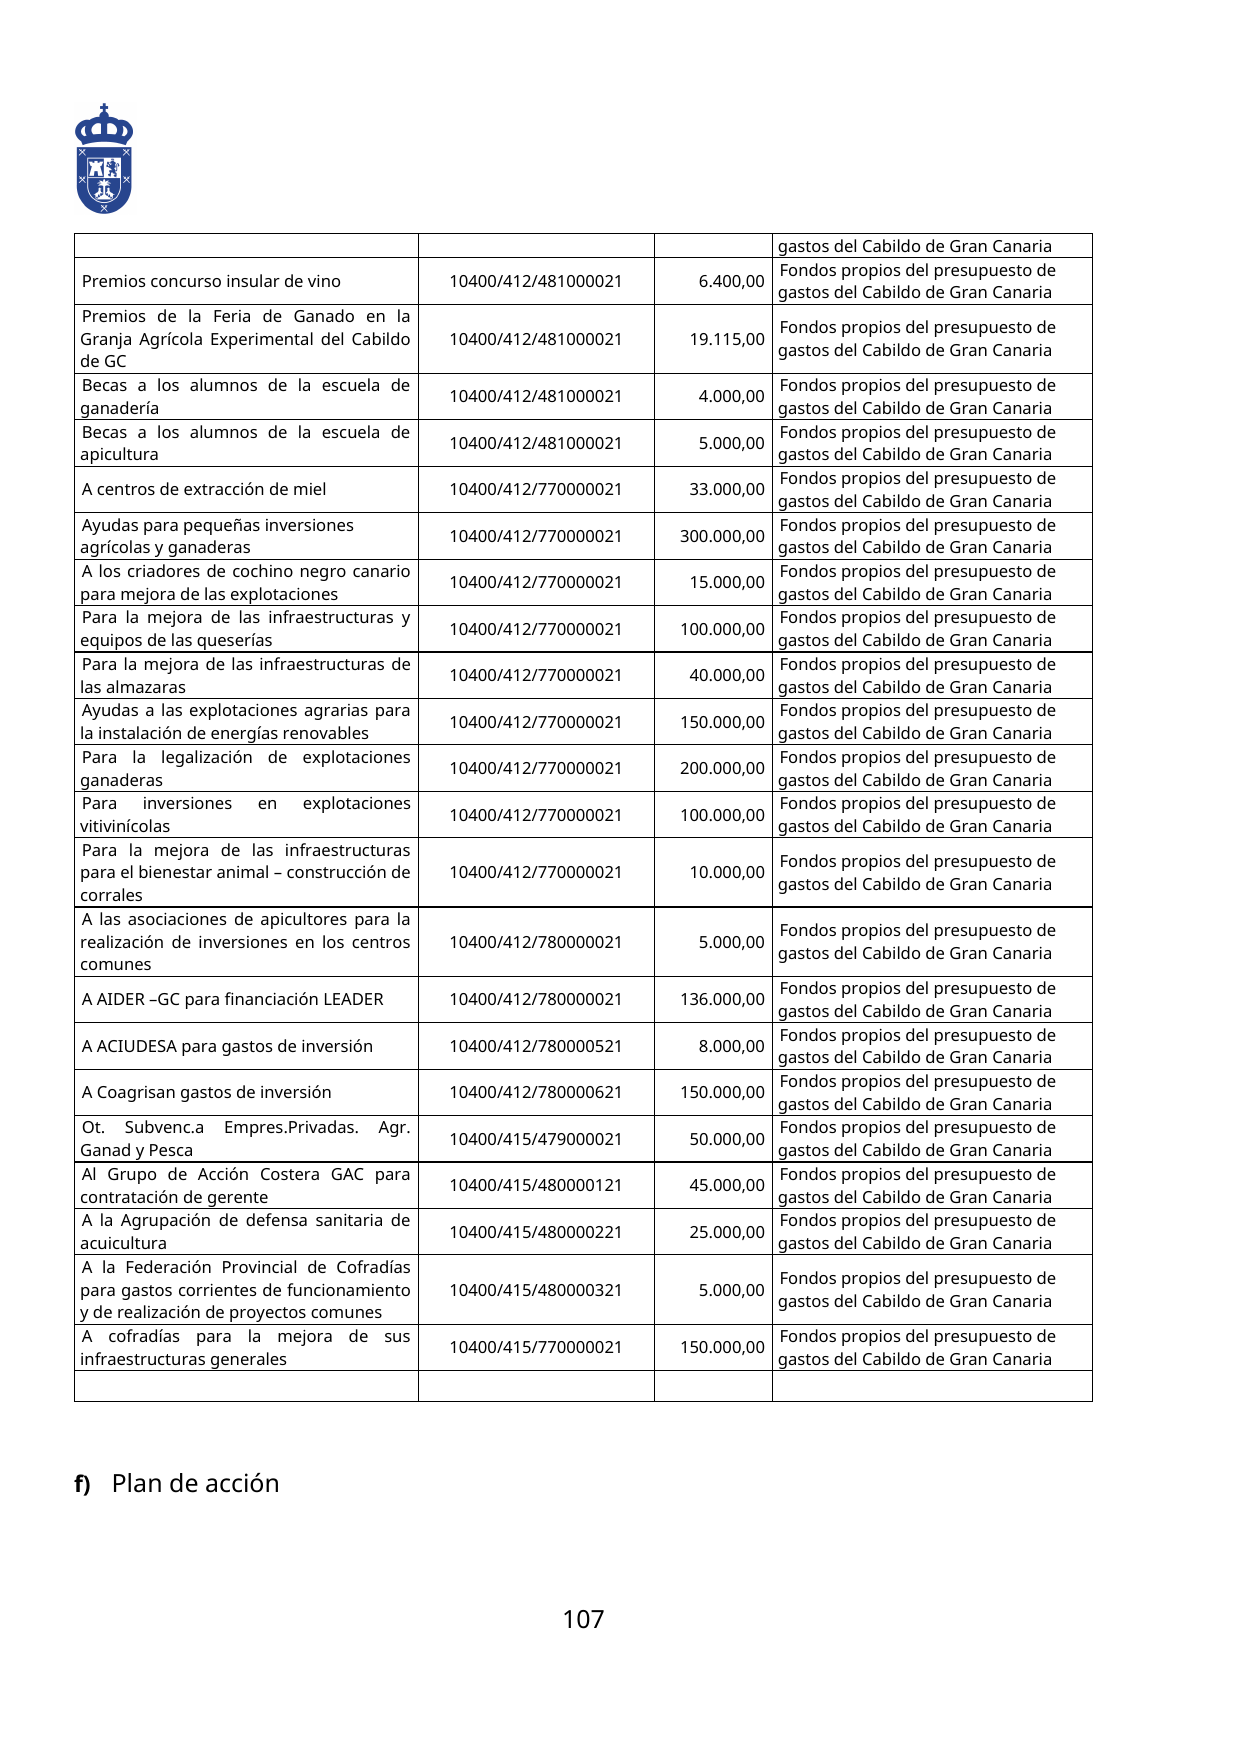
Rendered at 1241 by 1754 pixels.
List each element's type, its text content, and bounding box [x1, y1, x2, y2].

table_cell 8.000,00 [655, 1023, 772, 1068]
table_cell gastos del Cabildo de Gran Canaria [773, 234, 1092, 257]
table_cell 100.000,00 [655, 606, 772, 651]
table_cell Fondos propios del presupuesto de gastos del Cabildo de Gran Canaria [773, 1070, 1092, 1115]
list Plan de acción [74, 1466, 1092, 1499]
table_cell [419, 234, 654, 257]
table_cell Fondos propios del presupuesto de gastos del Cabildo de Gran Canaria [773, 560, 1092, 605]
table_cell 10400/412/780000021 [419, 977, 654, 1022]
table_cell 10400/412/770000021 [419, 838, 654, 906]
table_cell 300.000,00 [655, 513, 772, 558]
table_cell A AIDER –GC para financiación LEADER [75, 977, 418, 1022]
table_cell Fondos propios del presupuesto de gastos del Cabildo de Gran Canaria [773, 699, 1092, 744]
table_cell A ACIUDESA para gastos de inversión [75, 1023, 418, 1068]
table_cell Becas a los alumnos de la escuela de ganadería [75, 374, 418, 419]
table_cell Ayudas para pequeñas inversiones agrícolas y ganaderas [75, 513, 418, 558]
table_cell Fondos propios del presupuesto de gastos del Cabildo de Gran Canaria [773, 513, 1092, 558]
table_cell Becas a los alumnos de la escuela de apicultura [75, 420, 418, 466]
table_cell Ot. Subvenc.a Empres.Privadas. Agr. Ganad y Pesca [75, 1116, 418, 1161]
table_cell A cofradías para la mejora de sus infraestructuras generales [75, 1325, 418, 1370]
table_cell Fondos propios del presupuesto de gastos del Cabildo de Gran Canaria [773, 653, 1092, 698]
table_cell [75, 1371, 418, 1401]
table_cell 10400/415/480000221 [419, 1209, 654, 1254]
table_cell Fondos propios del presupuesto de gastos del Cabildo de Gran Canaria [773, 1209, 1092, 1254]
table_cell Fondos propios del presupuesto de gastos del Cabildo de Gran Canaria [773, 467, 1092, 512]
table_cell Ayudas a las explotaciones agrarias para la instalación de energías renovables [75, 699, 418, 744]
table_cell Fondos propios del presupuesto de gastos del Cabildo de Gran Canaria [773, 977, 1092, 1022]
table_cell 10400/412/481000021 [419, 420, 654, 466]
table_cell 25.000,00 [655, 1209, 772, 1254]
table_cell 10400/412/780000021 [419, 908, 654, 976]
table_cell 10400/412/770000021 [419, 745, 654, 791]
table_cell 10400/412/770000021 [419, 467, 654, 512]
table_cell Fondos propios del presupuesto de gastos del Cabildo de Gran Canaria [773, 374, 1092, 419]
table_cell Fondos propios del presupuesto de gastos del Cabildo de Gran Canaria [773, 1116, 1092, 1161]
table_cell 15.000,00 [655, 560, 772, 605]
table_cell A la Federación Provincial de Cofradías para gastos corrientes de funcionamiento y de realización de proyectos comunes [75, 1255, 418, 1323]
table_cell 33.000,00 [655, 467, 772, 512]
table_cell 10400/412/770000021 [419, 699, 654, 744]
table_cell 6.400,00 [655, 258, 772, 303]
table_cell Fondos propios del presupuesto de gastos del Cabildo de Gran Canaria [773, 305, 1092, 373]
table_cell Fondos propios del presupuesto de gastos del Cabildo de Gran Canaria [773, 838, 1092, 906]
table_cell 10400/412/780000521 [419, 1023, 654, 1068]
table_cell 10400/412/481000021 [419, 305, 654, 373]
table_cell 150.000,00 [655, 699, 772, 744]
table_cell 45.000,00 [655, 1163, 772, 1208]
table_cell Fondos propios del presupuesto de gastos del Cabildo de Gran Canaria [773, 1163, 1092, 1208]
table_cell 200.000,00 [655, 745, 772, 791]
table_cell 10400/415/479000021 [419, 1116, 654, 1161]
table_cell Fondos propios del presupuesto de gastos del Cabildo de Gran Canaria [773, 792, 1092, 837]
table_cell Fondos propios del presupuesto de gastos del Cabildo de Gran Canaria [773, 1023, 1092, 1068]
table_cell Fondos propios del presupuesto de gastos del Cabildo de Gran Canaria [773, 1255, 1092, 1323]
table_cell Para la mejora de las infraestructuras para el bienestar animal – construcción de corrales [75, 838, 418, 906]
table_cell 10400/412/770000021 [419, 653, 654, 698]
table_cell 150.000,00 [655, 1325, 772, 1370]
table_cell Fondos propios del presupuesto de gastos del Cabildo de Gran Canaria [773, 258, 1092, 303]
table_cell 4.000,00 [655, 374, 772, 419]
table_cell A las asociaciones de apicultores para la realización de inversiones en los centros comunes [75, 908, 418, 976]
table_cell Para la legalización de explotaciones ganaderas [75, 745, 418, 791]
table_cell [655, 1371, 772, 1401]
table_cell 10400/412/780000621 [419, 1070, 654, 1115]
table_cell Premios concurso insular de vino [75, 258, 418, 303]
table_cell [773, 1371, 1092, 1401]
table_cell Premios de la Feria de Ganado en la Granja Agrícola Experimental del Cabildo de GC [75, 305, 418, 373]
table_cell [419, 1371, 654, 1401]
table_cell 10400/412/481000021 [419, 374, 654, 419]
table_cell 5.000,00 [655, 908, 772, 976]
table_cell A los criadores de cochino negro canario para mejora de las explotaciones [75, 560, 418, 605]
table_cell Al Grupo de Acción Costera GAC para contratación de gerente [75, 1163, 418, 1208]
table_cell Para la mejora de las infraestructuras de las almazaras [75, 653, 418, 698]
table_cell [75, 234, 418, 257]
table_cell [655, 234, 772, 257]
table_cell A centros de extracción de miel [75, 467, 418, 512]
table_cell 10400/415/480000321 [419, 1255, 654, 1323]
table_cell Fondos propios del presupuesto de gastos del Cabildo de Gran Canaria [773, 908, 1092, 976]
table_cell 10400/415/480000121 [419, 1163, 654, 1208]
table_cell 10400/412/770000021 [419, 792, 654, 837]
table_cell 10400/412/481000021 [419, 258, 654, 303]
table_cell 40.000,00 [655, 653, 772, 698]
table_cell Para la mejora de las infraestructuras y equipos de las queserías [75, 606, 418, 651]
table_cell 10400/412/770000021 [419, 560, 654, 605]
table_cell A la Agrupación de defensa sanitaria de acuicultura [75, 1209, 418, 1254]
table_cell 136.000,00 [655, 977, 772, 1022]
table_cell 5.000,00 [655, 420, 772, 466]
table_cell Fondos propios del presupuesto de gastos del Cabildo de Gran Canaria [773, 1325, 1092, 1370]
table_cell Para inversiones en explotaciones vitivinícolas [75, 792, 418, 837]
table_cell 10400/412/770000021 [419, 513, 654, 558]
table_cell Fondos propios del presupuesto de gastos del Cabildo de Gran Canaria [773, 745, 1092, 791]
table_cell 100.000,00 [655, 792, 772, 837]
table_cell 10400/415/770000021 [419, 1325, 654, 1370]
table_cell 50.000,00 [655, 1116, 772, 1161]
table_cell 19.115,00 [655, 305, 772, 373]
picture [73, 102, 137, 215]
table_cell 10400/412/770000021 [419, 606, 654, 651]
table_cell 150.000,00 [655, 1070, 772, 1115]
table_cell A Coagrisan gastos de inversión [75, 1070, 418, 1115]
table_cell 10.000,00 [655, 838, 772, 906]
table_cell Fondos propios del presupuesto de gastos del Cabildo de Gran Canaria [773, 420, 1092, 466]
table_cell Fondos propios del presupuesto de gastos del Cabildo de Gran Canaria [773, 606, 1092, 651]
table_cell 5.000,00 [655, 1255, 772, 1323]
